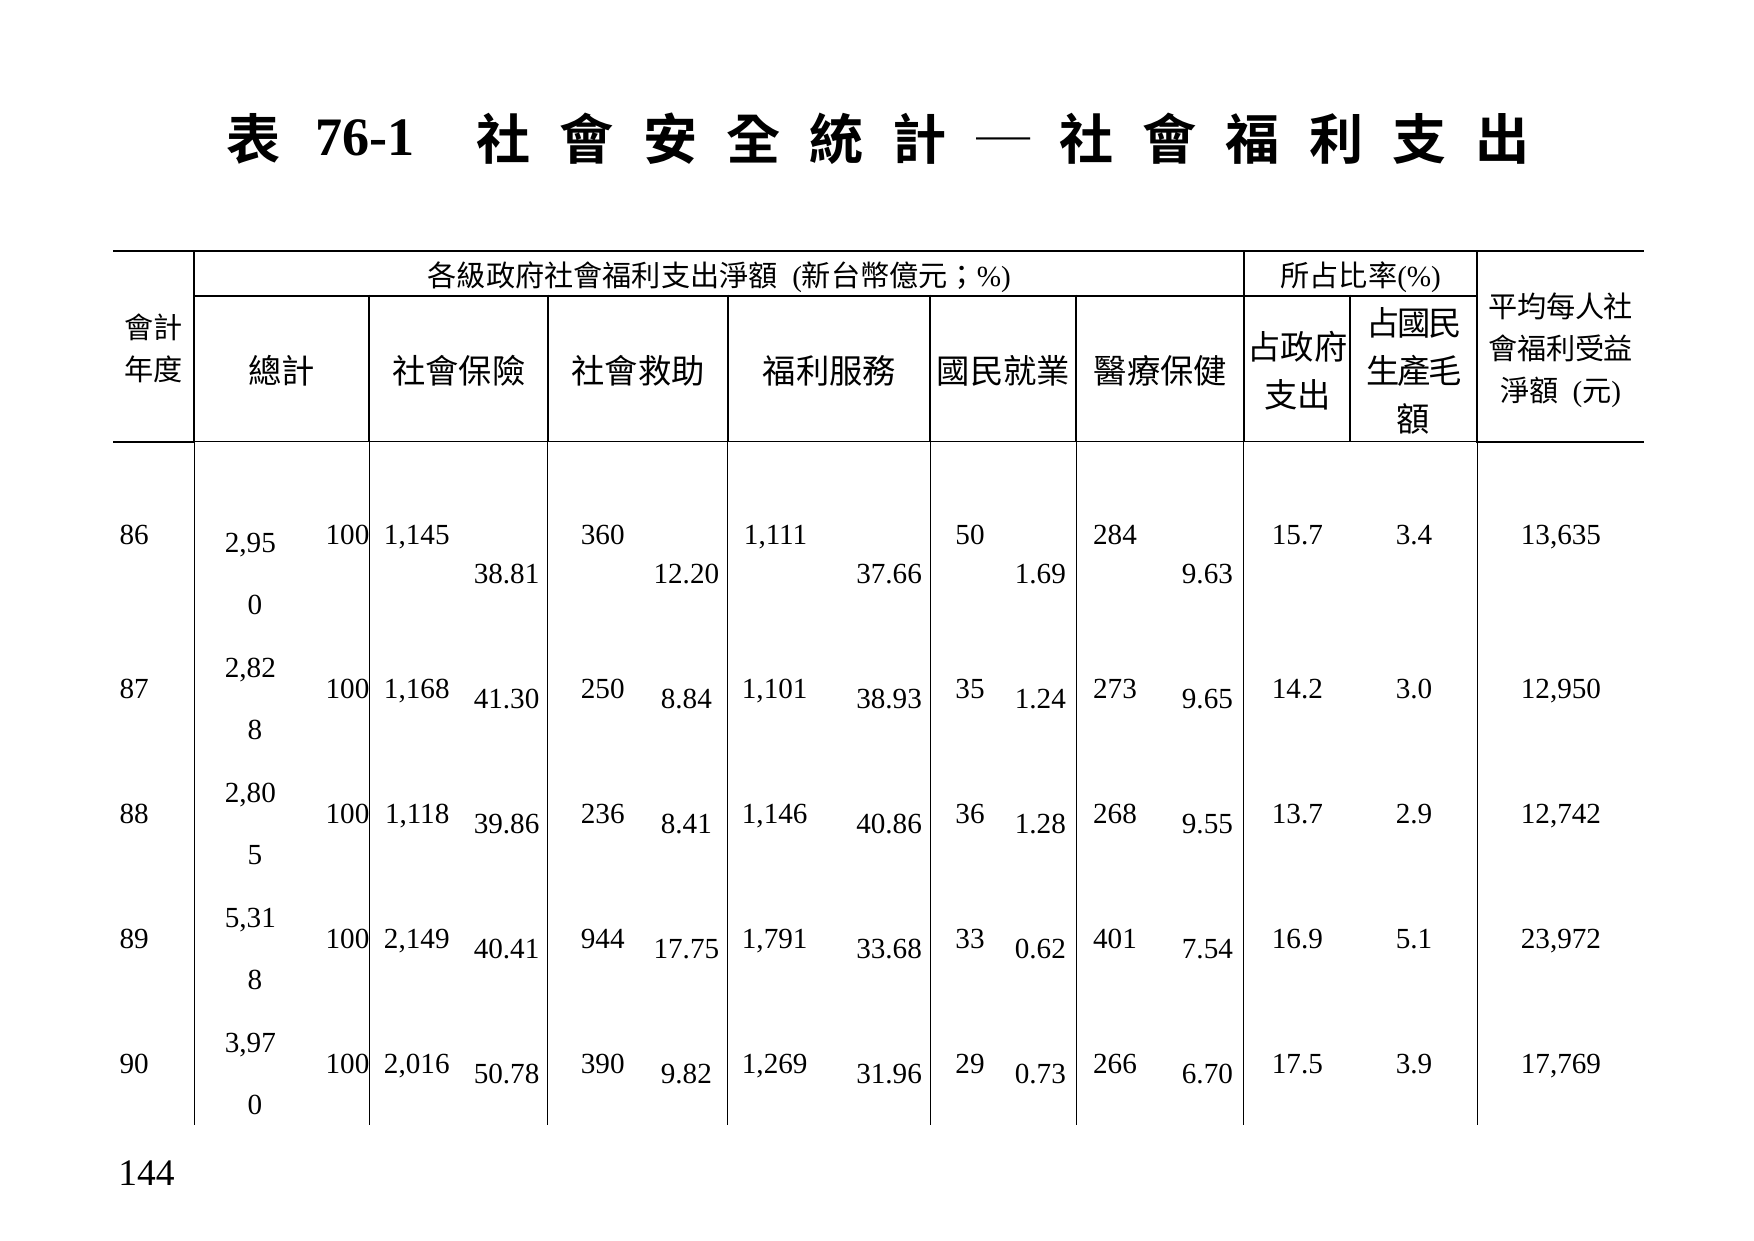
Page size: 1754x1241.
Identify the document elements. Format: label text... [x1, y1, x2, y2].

table_cell 1,145 [370, 442, 449, 625]
table_header 各級政府社會福利支出淨額 (新台幣億元；%) [195, 252, 1243, 294]
table_cell 50 [931, 442, 984, 625]
table_cell 占國民生產毛額 [1351, 297, 1476, 441]
table_cell 12.20 [624, 442, 727, 625]
table_cell 17.75 [624, 875, 727, 1000]
table_cell 40.41 [449, 875, 547, 1000]
table_cell 9.82 [624, 1000, 727, 1125]
table_cell 38.81 [449, 442, 547, 625]
table_cell 41.30 [449, 625, 547, 750]
table_cell 33.68 [807, 875, 930, 1000]
table_cell 2,828 [195, 625, 276, 750]
table_cell 社會救助 [549, 297, 727, 441]
table_cell 2,149 [370, 875, 449, 1000]
table_cell 35 [931, 625, 984, 750]
table_cell 14.2 [1244, 625, 1350, 750]
table_cell 1.69 [984, 442, 1076, 625]
table_cell 17,769 [1478, 1000, 1644, 1125]
table_cell 236 [548, 750, 624, 875]
table_cell 1.28 [984, 750, 1076, 875]
table_cell 36 [931, 750, 984, 875]
table_header 會計 年度 [113, 252, 193, 441]
table_cell 100 [276, 875, 369, 1000]
table_cell 1,111 [728, 442, 807, 625]
table_cell 3,970 [195, 1000, 276, 1125]
table_cell 福利服務 [729, 297, 929, 441]
table_cell 284 [1077, 442, 1136, 625]
table_cell 1,101 [728, 625, 807, 750]
table_cell 2,016 [370, 1000, 449, 1125]
table_cell 33 [931, 875, 984, 1000]
table_cell 90 [113, 1000, 194, 1125]
table_cell 38.93 [807, 625, 930, 750]
table_cell 17.5 [1244, 1000, 1350, 1125]
table_cell 89 [113, 875, 194, 1000]
table_cell 401 [1077, 875, 1136, 1000]
table_cell 2.9 [1350, 750, 1477, 875]
table_cell 37.66 [807, 442, 930, 625]
table_cell 9.55 [1136, 750, 1243, 875]
table_cell 13,635 [1478, 443, 1644, 625]
table_cell 9.63 [1136, 442, 1243, 625]
table_cell 12,950 [1478, 625, 1644, 750]
table_header 所占比率(%) [1245, 252, 1476, 294]
table_cell 2,805 [195, 750, 276, 875]
table_cell 0.73 [984, 1000, 1076, 1125]
table_cell 40.86 [807, 750, 930, 875]
table_cell 250 [548, 625, 624, 750]
table_cell 1,168 [370, 625, 449, 750]
table_cell 15.7 [1244, 442, 1350, 625]
table_cell 3.9 [1350, 1000, 1477, 1125]
table_cell 100 [276, 1000, 369, 1125]
table_cell 31.96 [807, 1000, 930, 1125]
table_cell 5.1 [1350, 875, 1477, 1000]
table_cell 占政府支出 [1245, 297, 1349, 441]
table_cell 國民就業 [931, 297, 1075, 441]
table_cell 6.70 [1136, 1000, 1243, 1125]
table_cell 1,118 [370, 750, 449, 875]
table_cell 273 [1077, 625, 1136, 750]
table_cell 86 [113, 443, 194, 625]
table_cell 16.9 [1244, 875, 1350, 1000]
table_cell 360 [548, 442, 624, 625]
table_cell 社會保險 [370, 297, 547, 441]
table_cell 87 [113, 625, 194, 750]
table_cell 29 [931, 1000, 984, 1125]
table_cell 39.86 [449, 750, 547, 875]
table_cell 7.54 [1136, 875, 1243, 1000]
table_cell 1,269 [728, 1000, 807, 1125]
text 表76-1 社會安全統計─社會福利支出 [128, 63, 1628, 188]
table_cell 88 [113, 750, 194, 875]
table_cell 總計 [195, 297, 368, 441]
table_cell 266 [1077, 1000, 1136, 1125]
table_cell 13.7 [1244, 750, 1350, 875]
table_cell 1.24 [984, 625, 1076, 750]
table_cell 0.62 [984, 875, 1076, 1000]
table_cell 944 [548, 875, 624, 1000]
table_cell 1,791 [728, 875, 807, 1000]
table_cell 9.65 [1136, 625, 1243, 750]
table_cell 268 [1077, 750, 1136, 875]
table_cell 5,318 [195, 875, 276, 1000]
table_cell 100 [276, 625, 369, 750]
table_cell 12,742 [1478, 750, 1644, 875]
table_cell 2,950 [195, 442, 276, 625]
table_cell 1,146 [728, 750, 807, 875]
table_cell 8.41 [624, 750, 727, 875]
table_cell 390 [548, 1000, 624, 1125]
table_cell 50.78 [449, 1000, 547, 1125]
table_cell 23,972 [1478, 875, 1644, 1000]
table_header 平均每人社會福利受益淨額 (元) [1478, 252, 1644, 441]
table_cell 100 [276, 442, 369, 625]
table_cell 3.4 [1350, 442, 1477, 625]
table_cell 3.0 [1350, 625, 1477, 750]
table_cell 醫療保健 [1077, 297, 1243, 441]
table_cell 100 [276, 750, 369, 875]
table_cell 8.84 [624, 625, 727, 750]
